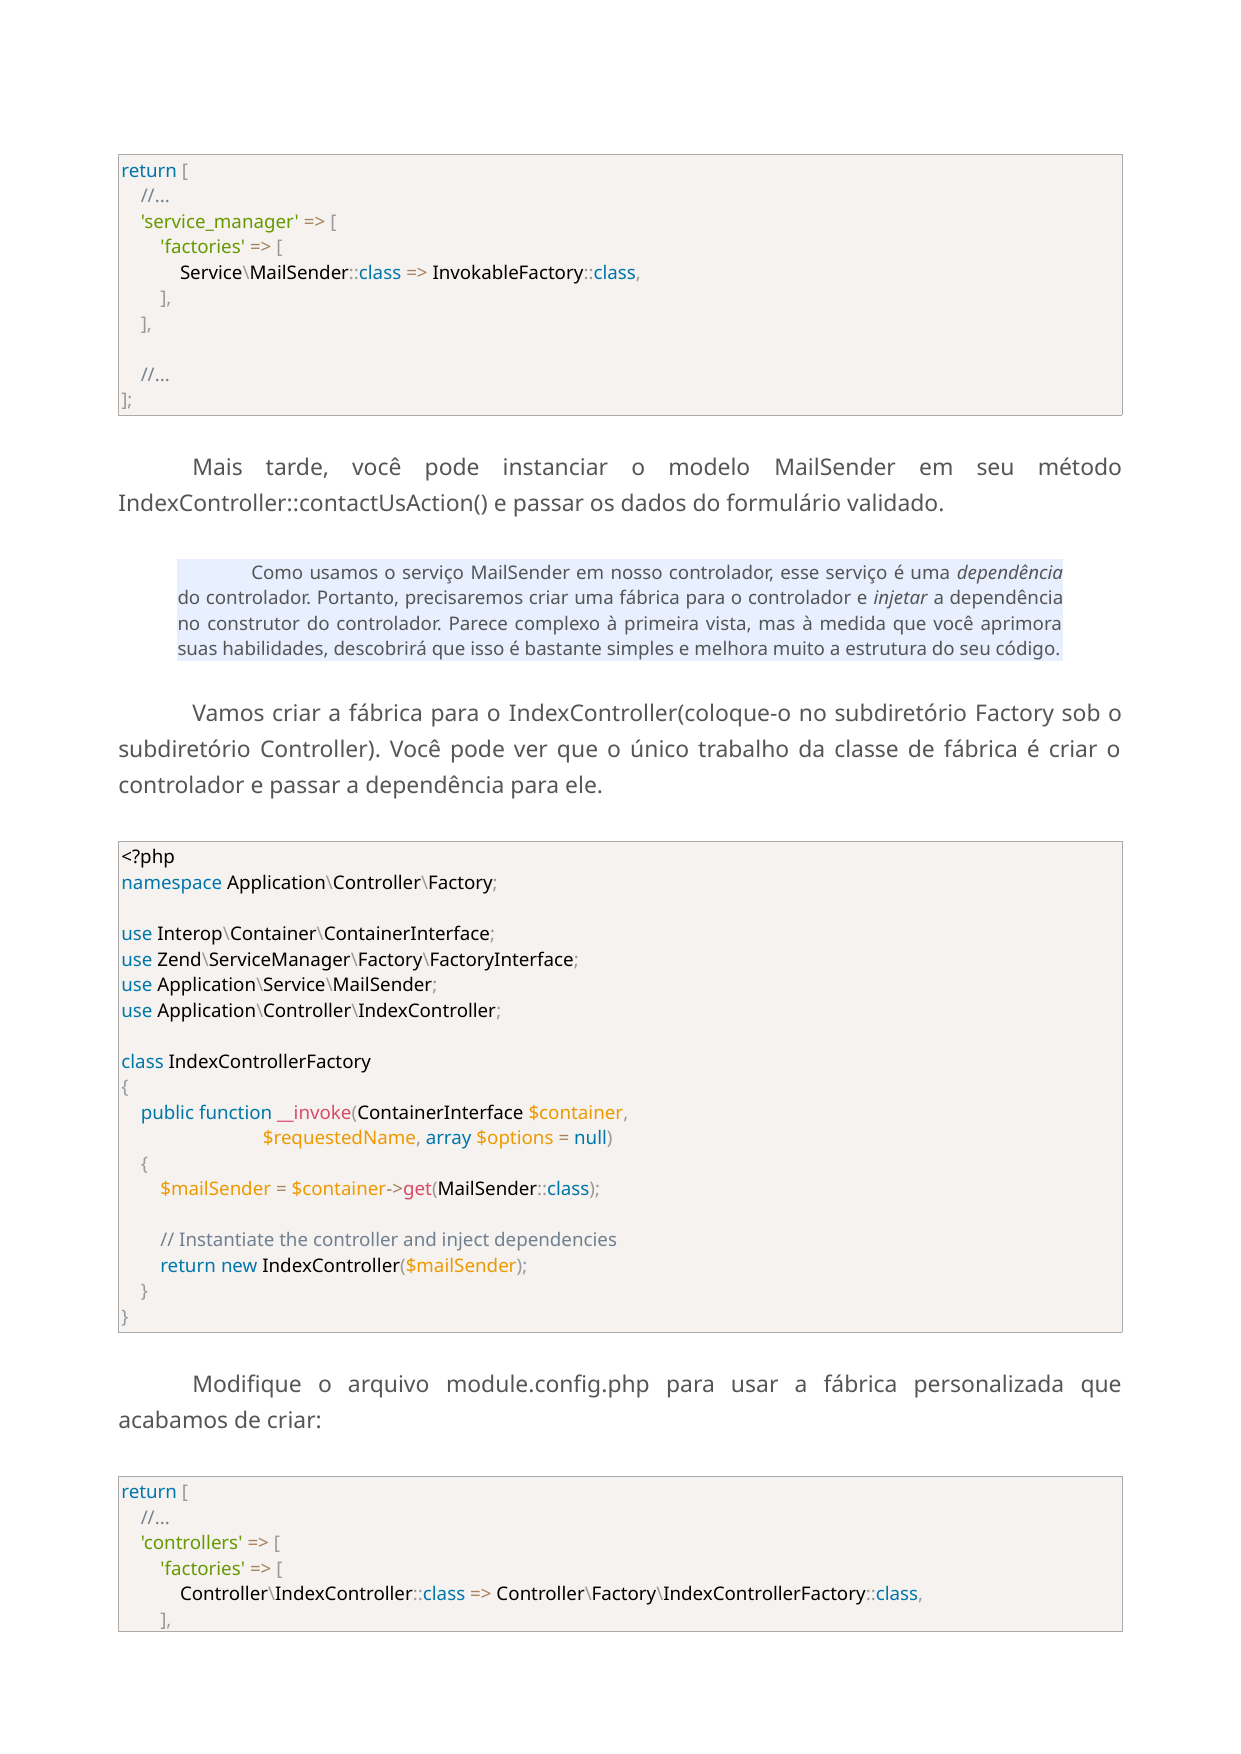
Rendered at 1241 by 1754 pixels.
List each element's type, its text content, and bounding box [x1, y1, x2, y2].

text //... [119, 1501, 1122, 1527]
text namespace Application\Controller\Factory; [119, 866, 1122, 892]
text { [119, 1147, 1122, 1173]
text ], [119, 1603, 1122, 1631]
text 'controllers' => [ [119, 1527, 1122, 1552]
text use Zend\ServiceManager\Factory\FactoryInterface; [119, 943, 1122, 968]
text 'factories' => [ [119, 231, 1122, 256]
text use Application\Controller\IndexController; [119, 994, 1122, 1019]
text { [119, 1071, 1122, 1096]
text // Instantiate the controller and inject dependencies [119, 1224, 1122, 1249]
text ], [119, 307, 1122, 333]
text return [ [119, 1477, 1122, 1501]
text 'service_manager' => [ [119, 205, 1122, 231]
text Mais tarde, você pode instanciar o modelo MailSender em seu método IndexController::contactUsAction() e passar os dados do formulário validado. [118, 451, 1122, 518]
text ], [119, 282, 1122, 307]
text class IndexControllerFactory [119, 1045, 1122, 1071]
text Vamos criar a fábrica para o IndexController(coloque-o no subdiretório Factory sob o subdiretório Controller). Você pode ver que o único trabalho da classe de fábrica é criar o controlador e passar a dependência para ele. [118, 697, 1122, 800]
text Service\MailSender::class => InvokableFactory::class, [119, 256, 1122, 282]
text Modifique o arquivo module.config.php para usar a fábrica personalizada que acabamos de criar: [118, 1368, 1122, 1435]
text Como usamos o serviço MailSender em nosso controlador, esse serviço é uma dependência do controlador. Portanto, precisaremos criar uma fábrica para o controlador e injetar a dependência no construtor do controlador. Parece complexo à primeira vista, mas à medida que você aprimora suas habilidades, descobrirá que isso é bastante simples e melhora muito a estrutura do seu código. [177, 559, 1063, 661]
text $mailSender = $container->get(MailSender::class); [119, 1173, 1122, 1198]
text //... [119, 179, 1122, 205]
text 'factories' => [ [119, 1552, 1122, 1578]
text Controller\IndexController::class => Controller\Factory\IndexControllerFactory::class, [119, 1578, 1122, 1603]
text //... [119, 358, 1122, 384]
text public function __invoke(ContainerInterface $container, [119, 1096, 1122, 1122]
text return [ [119, 155, 1122, 179]
text use Application\Service\MailSender; [119, 968, 1122, 994]
text $requestedName, array $options = null) [119, 1122, 1122, 1147]
text <?php [119, 842, 1122, 866]
text use Interop\Container\ContainerInterface; [119, 917, 1122, 943]
text ]; [119, 384, 1122, 415]
text } [119, 1300, 1122, 1332]
text } [119, 1275, 1122, 1300]
text return new IndexController($mailSender); [119, 1249, 1122, 1275]
